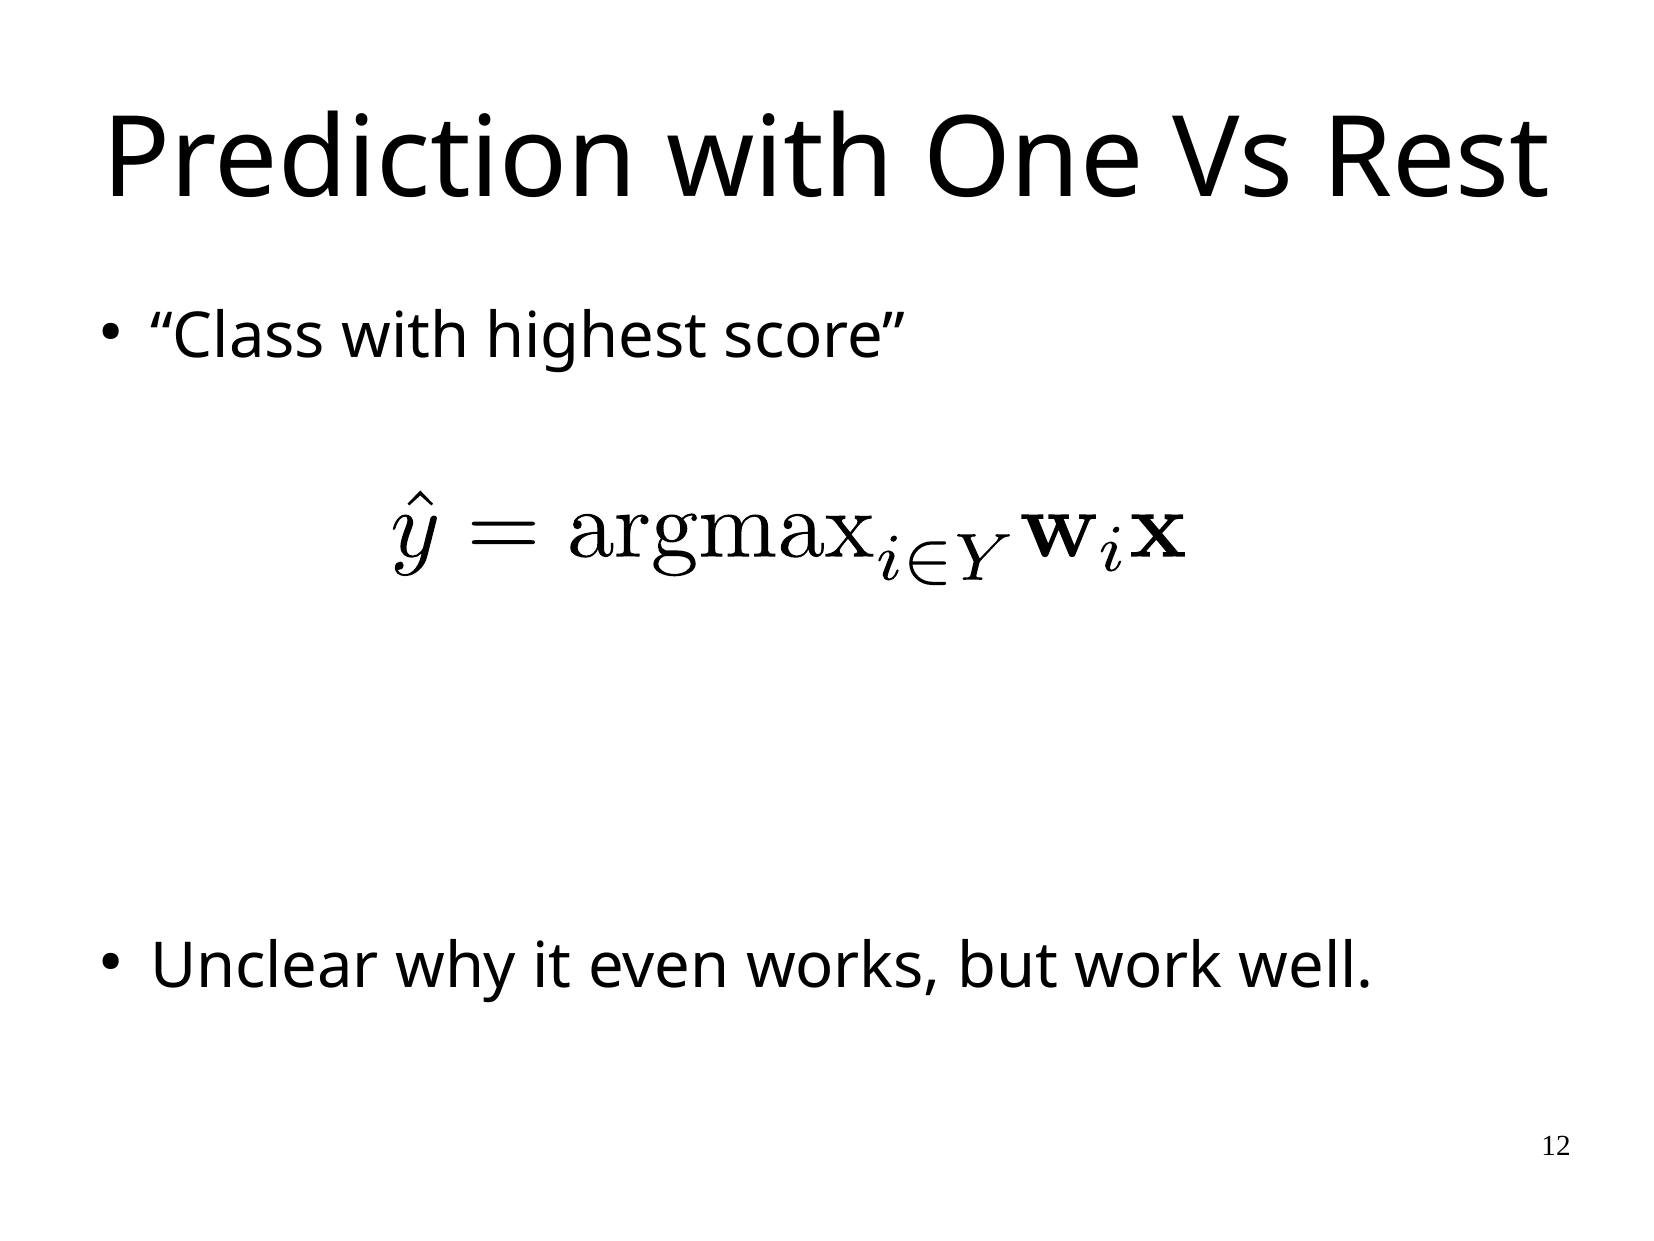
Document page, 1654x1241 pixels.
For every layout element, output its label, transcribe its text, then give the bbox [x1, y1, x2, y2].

list “Class with highest score” Unclear why it even works, but work well. [82, 290, 1571, 1010]
text_box [390, 490, 1187, 586]
title Prediction with One Vs Rest [82, 49, 1571, 257]
